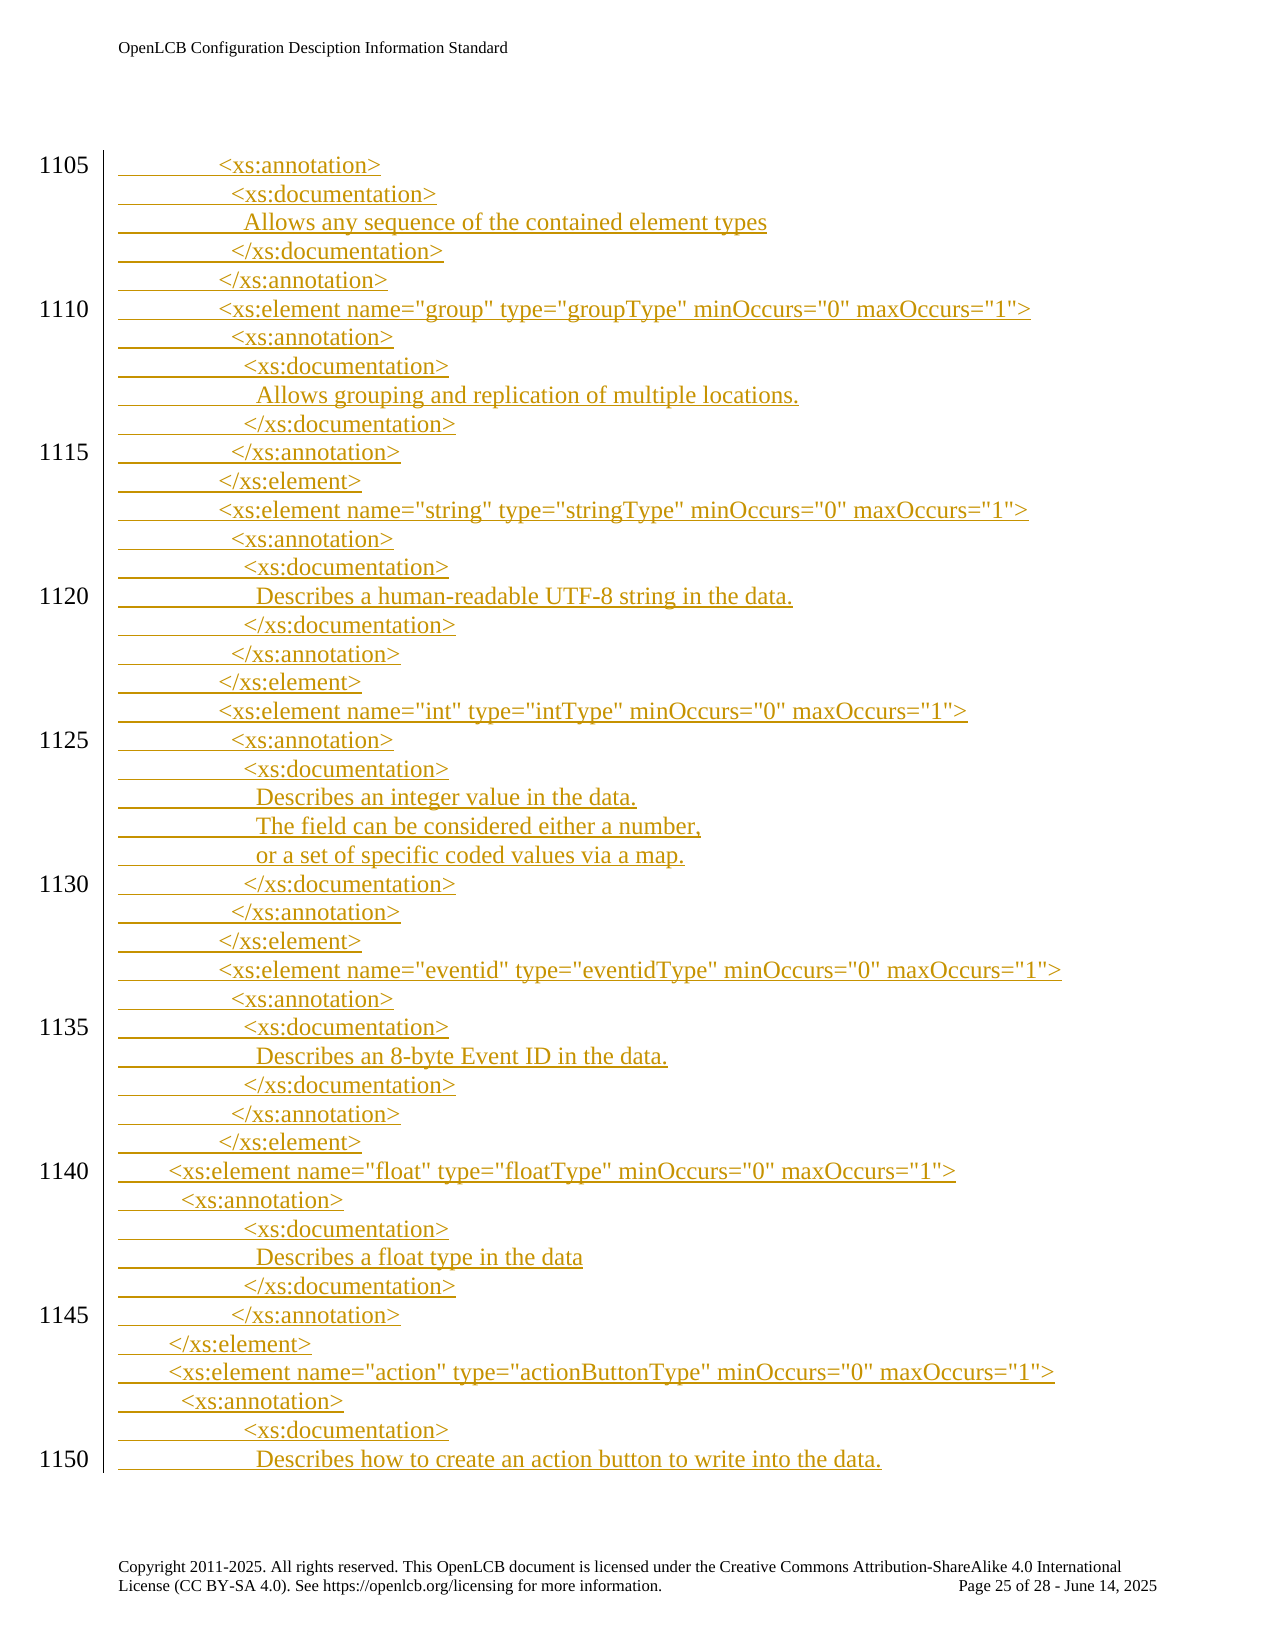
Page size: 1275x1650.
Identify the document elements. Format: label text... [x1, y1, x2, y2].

text </xs:documentation> [118, 610, 1157, 639]
text <xs:annotation> [118, 1386, 1157, 1415]
text <xs:documentation> [118, 179, 1157, 207]
text </xs:element> [118, 1329, 1157, 1357]
text <xs:element name="int" type="intType" minOccurs="0" maxOccurs="1"> [118, 696, 1157, 725]
text </xs:element> [118, 667, 1157, 696]
text </xs:documentation> [118, 1271, 1157, 1300]
text </xs:annotation> [118, 1099, 1157, 1127]
text or a set of specific coded values via a map. [118, 840, 1157, 869]
text <xs:documentation> [118, 351, 1157, 380]
text <xs:annotation> [118, 984, 1157, 1012]
text <xs:documentation> [118, 1012, 1157, 1041]
text <xs:element name="group" type="groupType" minOccurs="0" maxOccurs="1"> [118, 294, 1157, 322]
text </xs:element> [118, 1127, 1157, 1156]
text <xs:element name="action" type="actionButtonType" minOccurs="0" maxOccurs="1"> [118, 1357, 1157, 1386]
text <xs:documentation> [118, 754, 1157, 782]
text </xs:documentation> [118, 236, 1157, 265]
text <xs:documentation> [118, 552, 1157, 581]
text Describes an 8-byte Event ID in the data. [118, 1041, 1157, 1070]
text </xs:annotation> [118, 897, 1157, 926]
text </xs:annotation> [118, 437, 1157, 466]
text </xs:documentation> [118, 869, 1157, 897]
text <xs:annotation> [118, 322, 1157, 351]
text <xs:annotation> [118, 524, 1157, 552]
text <xs:element name="string" type="stringType" minOccurs="0" maxOccurs="1"> [118, 495, 1157, 524]
text <xs:element name="eventid" type="eventidType" minOccurs="0" maxOccurs="1"> [118, 955, 1157, 984]
text </xs:annotation> [118, 639, 1157, 667]
text Describes an integer value in the data. [118, 782, 1157, 811]
text Allows any sequence of the contained element types [118, 207, 1157, 236]
text <xs:annotation> [118, 1185, 1157, 1214]
text <xs:annotation> [118, 150, 1157, 179]
text <xs:annotation> [118, 725, 1157, 754]
text Describes how to create an action button to write into the data. [118, 1444, 1157, 1472]
text </xs:element> [118, 466, 1157, 495]
text </xs:annotation> [118, 265, 1157, 294]
text </xs:element> [118, 926, 1157, 955]
text </xs:documentation> [118, 1070, 1157, 1099]
text Allows grouping and replication of multiple locations. [118, 380, 1157, 409]
text <xs:element name="float" type="floatType" minOccurs="0" maxOccurs="1"> [118, 1156, 1157, 1185]
text Describes a human-readable UTF-8 string in the data. [118, 581, 1157, 610]
text <xs:documentation> [118, 1415, 1157, 1444]
text <xs:documentation> [118, 1214, 1157, 1242]
text </xs:documentation> [118, 409, 1157, 437]
text </xs:annotation> [118, 1300, 1157, 1329]
text Describes a float type in the data [118, 1242, 1157, 1271]
text The field can be considered either a number, [118, 811, 1157, 840]
